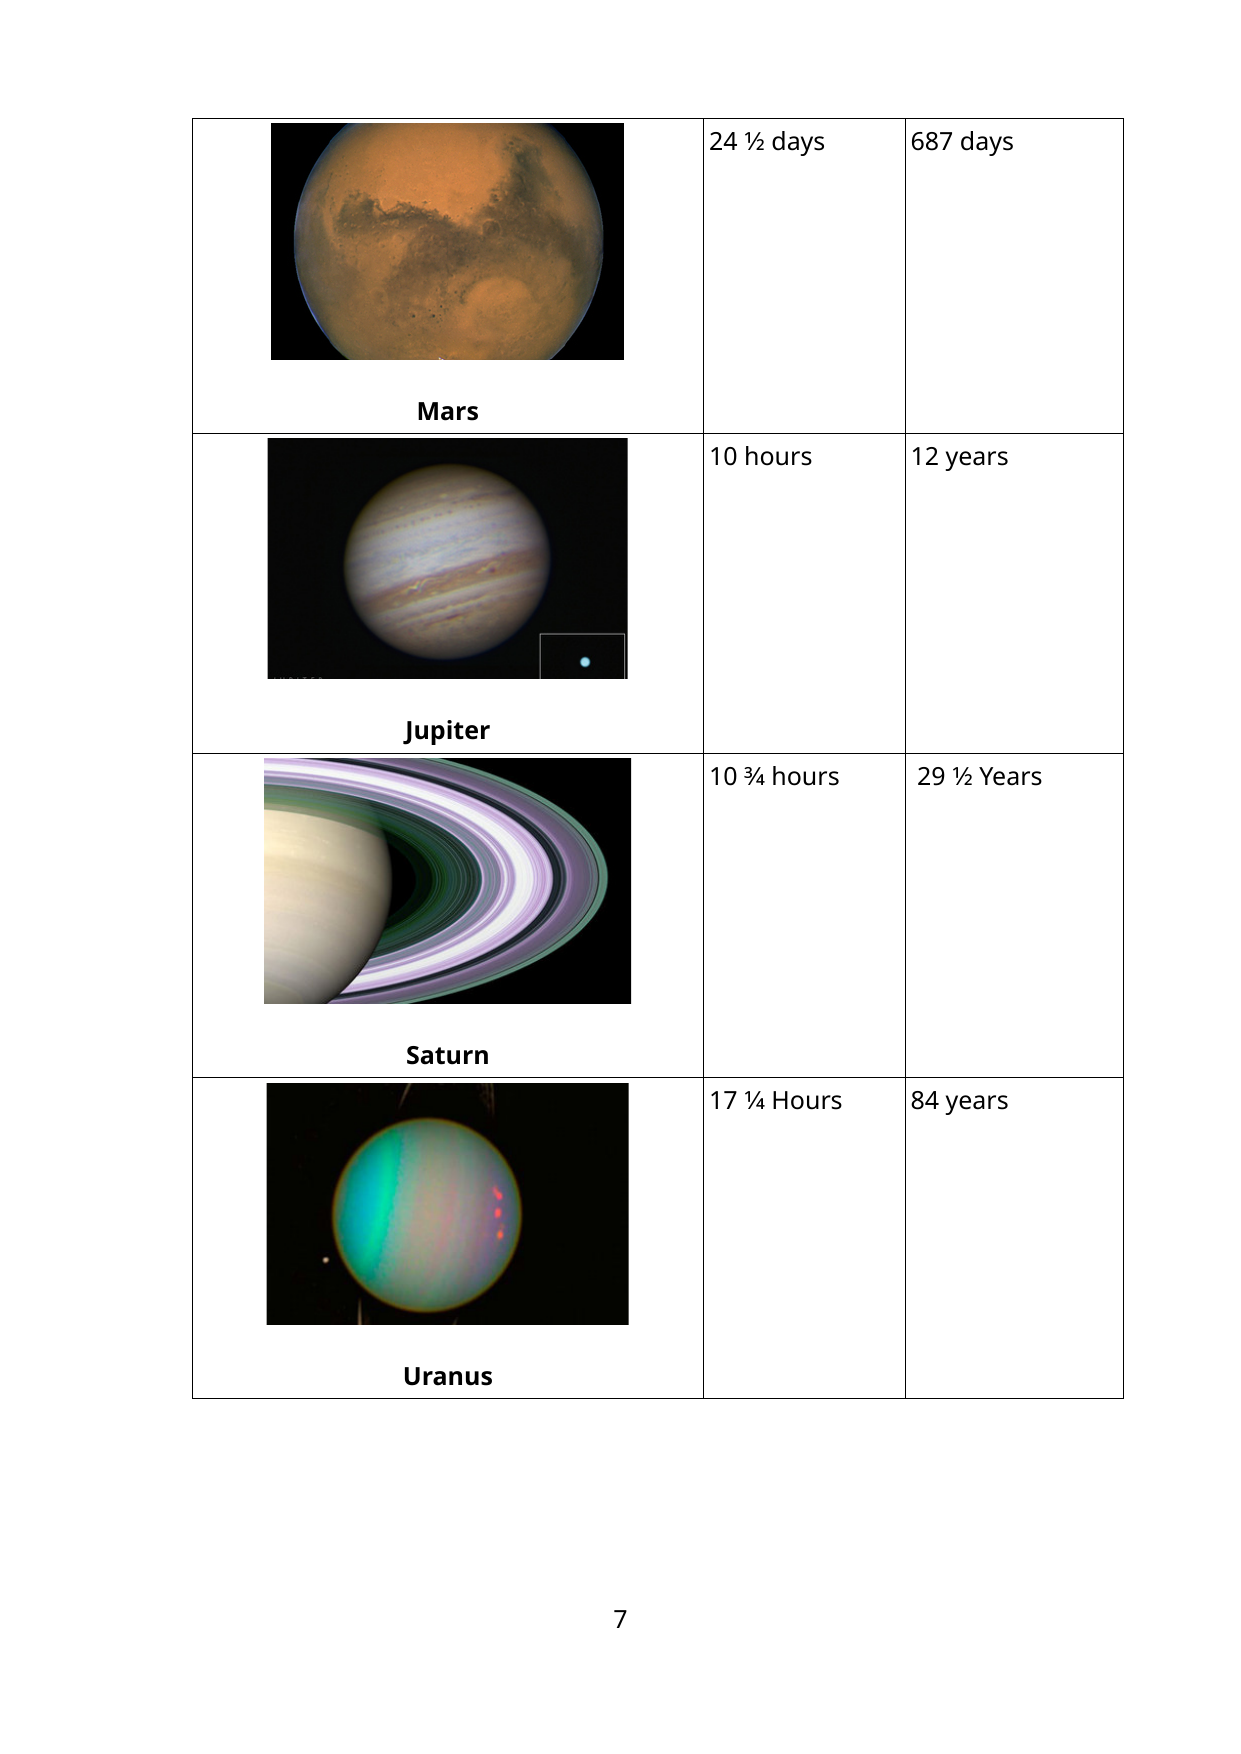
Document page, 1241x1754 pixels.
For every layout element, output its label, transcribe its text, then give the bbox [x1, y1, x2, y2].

table_cell 84 years [906, 1078, 1123, 1398]
table_cell Mars [193, 119, 703, 433]
table_cell 687 days [906, 119, 1123, 433]
table_cell 10 3⁄4 hours [704, 754, 905, 1077]
table_cell Jupiter [193, 434, 703, 753]
table_cell 24 1⁄2 days [704, 119, 905, 433]
picture [271, 123, 624, 360]
picture [267, 438, 628, 679]
table_cell Saturn [193, 754, 703, 1077]
table_cell 12 years [906, 434, 1123, 753]
table_cell 17 1⁄4 Hours [704, 1078, 905, 1398]
table_cell 10 hours [704, 434, 905, 753]
table_cell Uranus [193, 1078, 703, 1398]
table_cell 29 1⁄2 Years [906, 754, 1123, 1077]
picture [266, 1083, 629, 1325]
picture [264, 758, 632, 1004]
